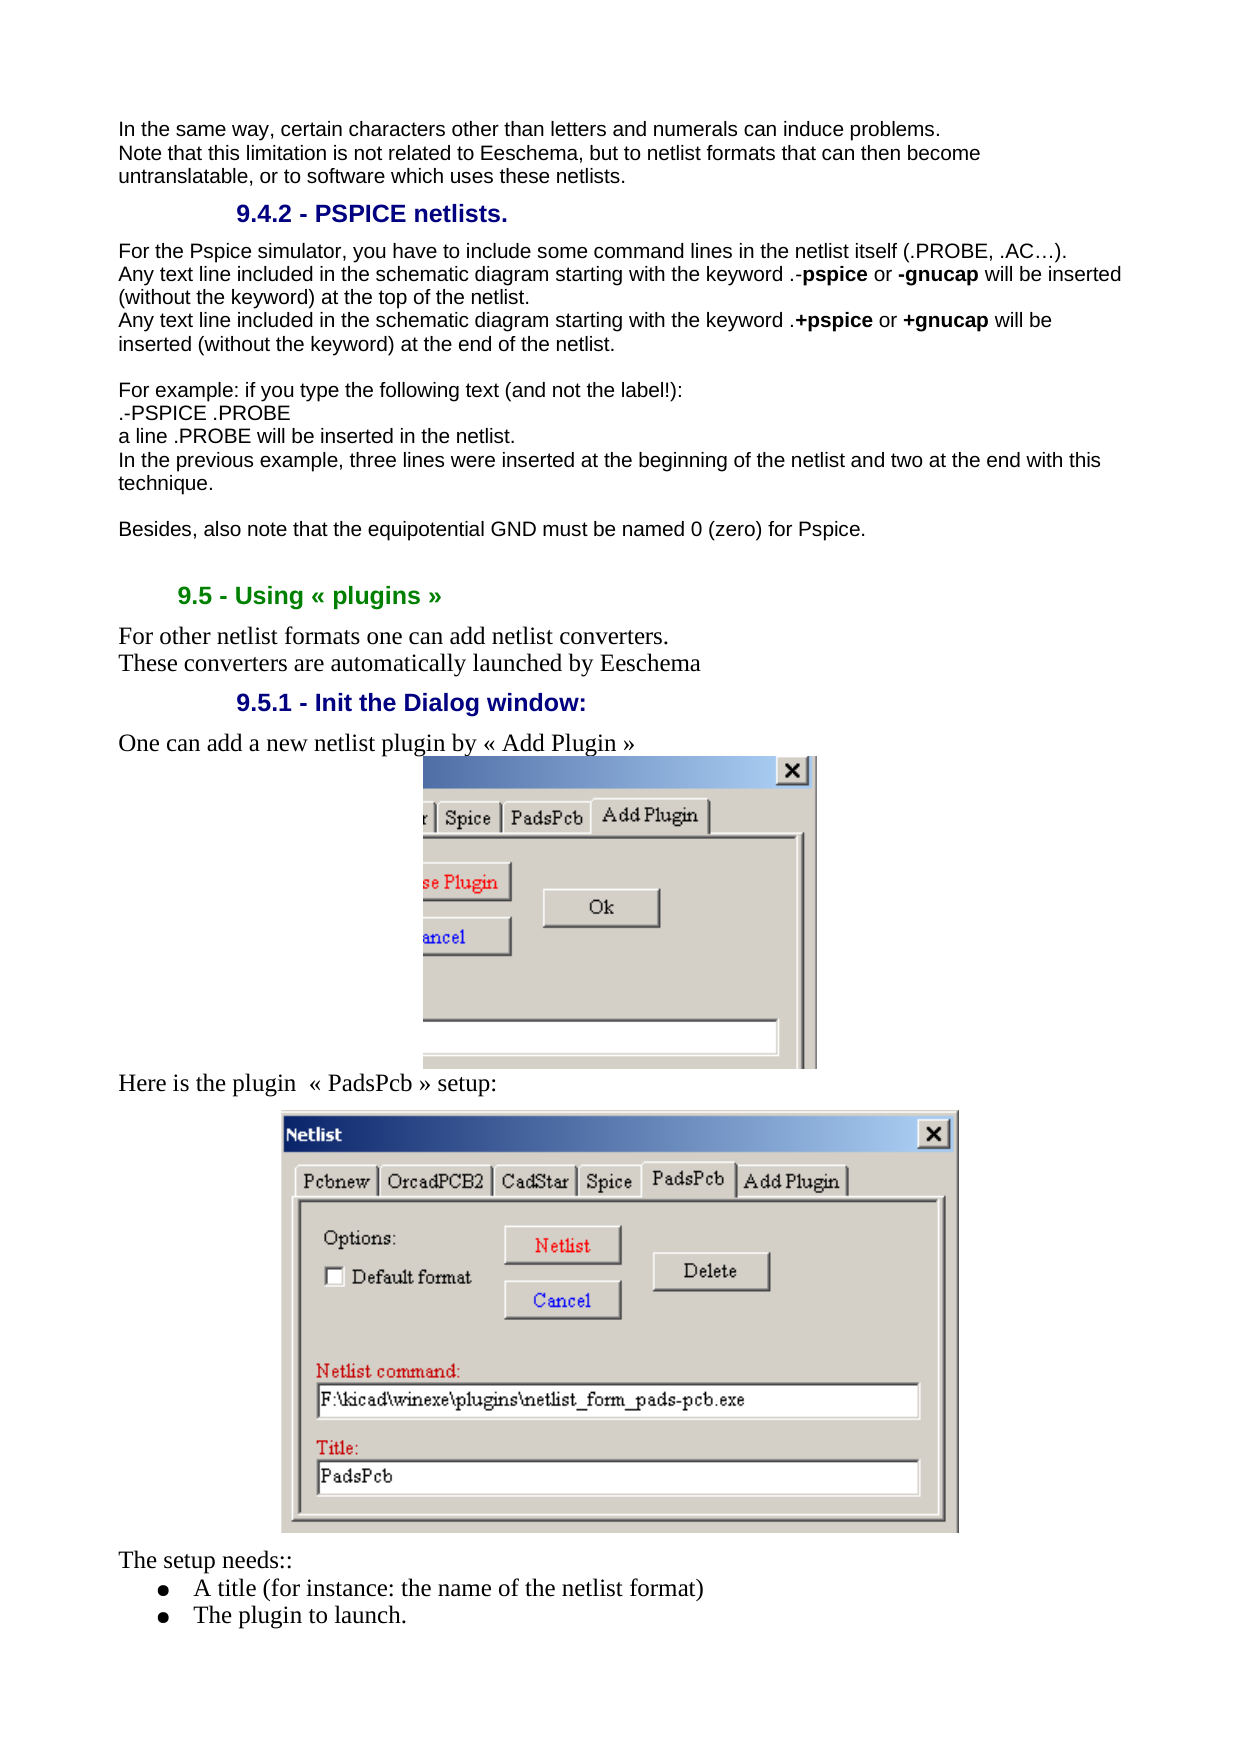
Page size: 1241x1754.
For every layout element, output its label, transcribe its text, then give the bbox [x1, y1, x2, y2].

text Note that this limitation is not related to Eeschema, but to netlist formats that can then become untranslatable, or to software which uses these netlists. [118, 141, 1122, 188]
text Any text line included in the schematic diagram starting with the keyword .+pspice or +gnucap will be inserted (without the keyword) at the end of the netlist. [118, 309, 1122, 356]
subtitle Using « plugins » [103, 581, 1122, 609]
text For example: if you type the following text (and not the label!): [118, 379, 1122, 402]
text One can add a new netlist plugin by « Add Plugin » [118, 729, 1122, 757]
subtitle Init the Dialog window: [236, 689, 1122, 717]
list A title (for instance: the name of the netlist format) [156, 1574, 1122, 1601]
text In the same way, certain characters other than letters and numerals can induce problems. [118, 118, 1122, 141]
subtitle PSPICE netlists. [236, 199, 1122, 228]
text In the previous example, three lines were inserted at the beginning of the netlist and two at the end with this technique. [118, 448, 1122, 495]
list The plugin to launch. [156, 1601, 1122, 1629]
text For the Pspice simulator, you have to include some command lines in the netlist itself (.PROBE, .AC…). [118, 239, 1122, 263]
text Here is the plugin « PadsPcb » setup: [118, 1069, 1122, 1097]
picture [423, 756, 817, 1069]
text For other netlist formats one can add netlist converters. [118, 622, 1122, 649]
text Any text line included in the schematic diagram starting with the keyword .-pspice or -gnucap will be inserted (without the keyword) at the top of the netlist. [118, 263, 1122, 309]
text a line .PROBE will be inserted in the netlist. [118, 425, 1122, 448]
picture [281, 1110, 959, 1533]
text The setup needs:: [118, 1546, 1122, 1574]
text .-PSPICE .PROBE [118, 402, 1122, 425]
text Besides, also note that the equipotential GND must be named 0 (zero) for Pspice. [118, 518, 1122, 541]
text These converters are automatically launched by Eeschema [118, 649, 1122, 677]
